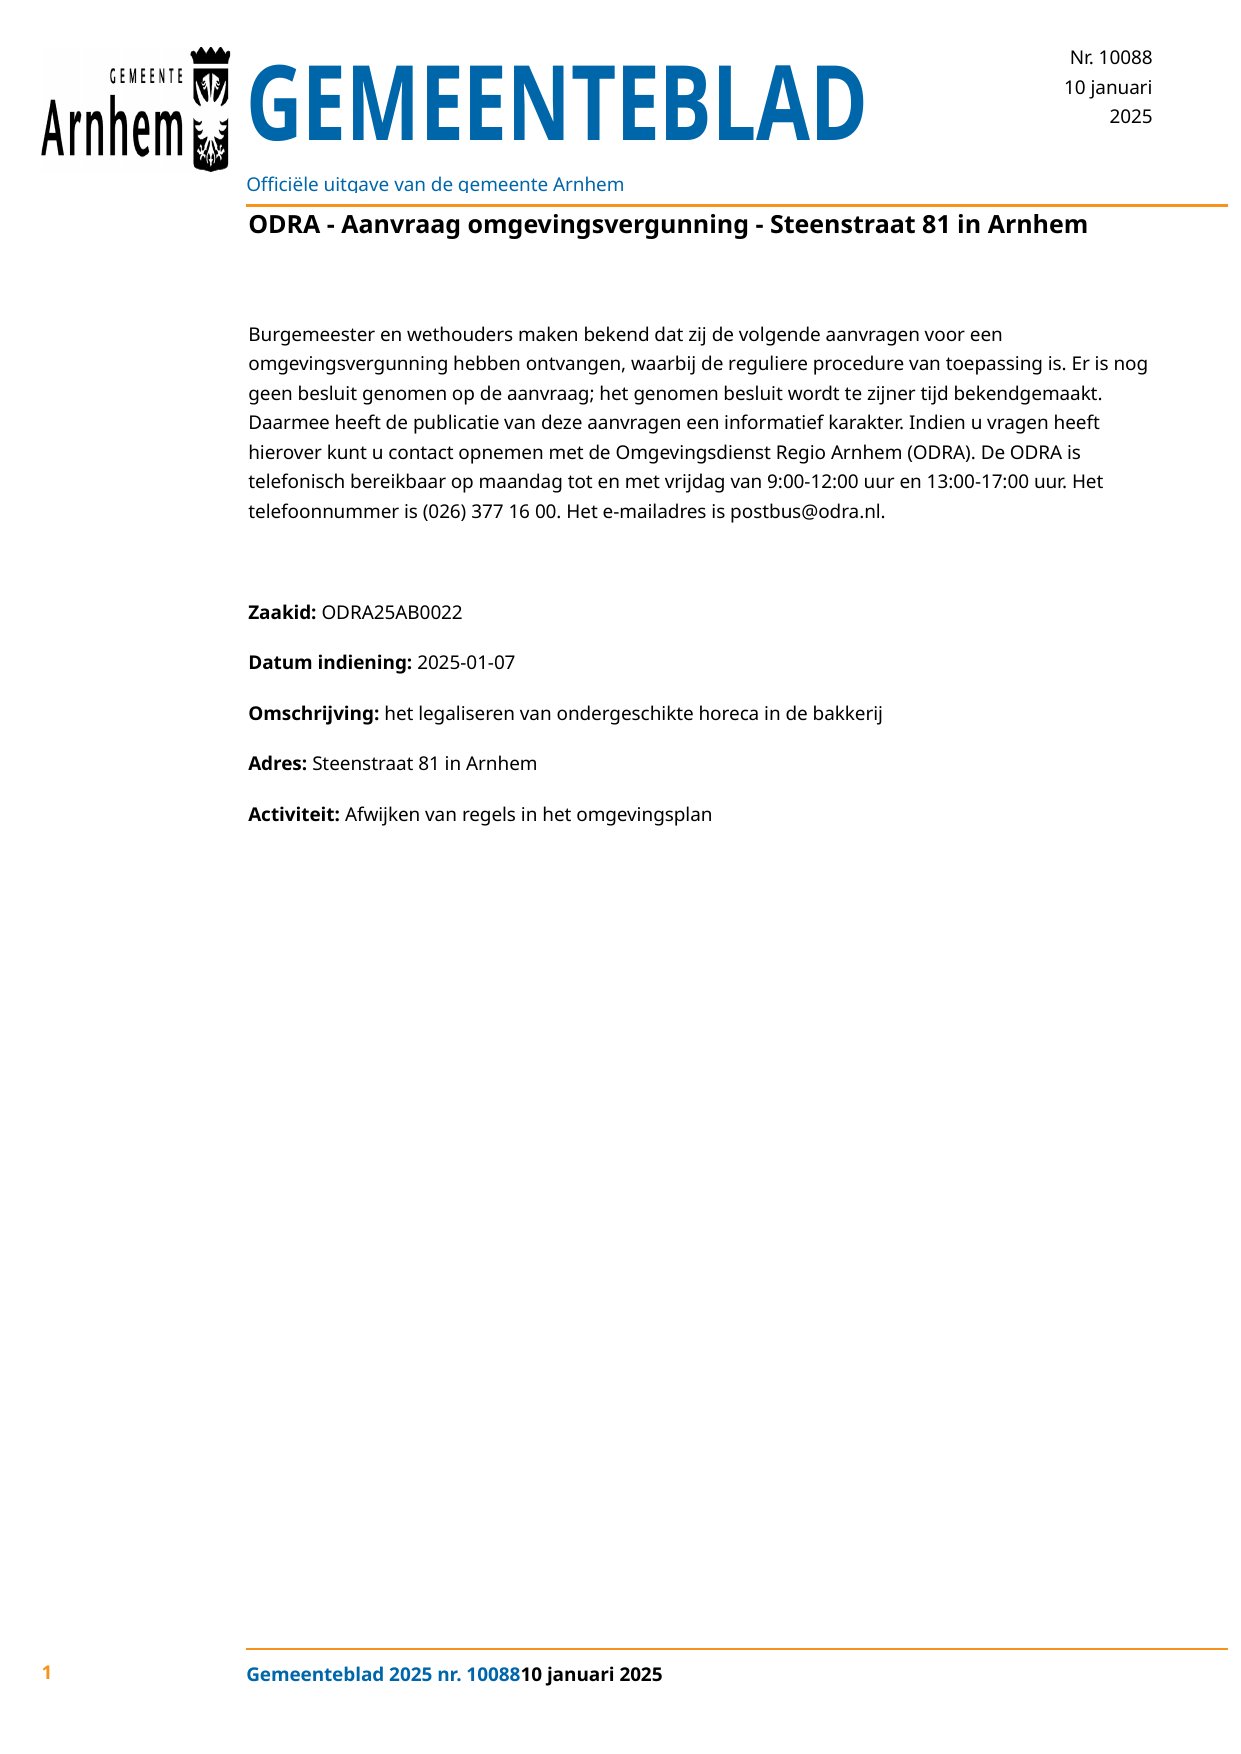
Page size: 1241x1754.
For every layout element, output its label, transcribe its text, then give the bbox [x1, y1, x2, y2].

text Adres: Steenstraat 81 in Arnhem [248, 750, 1152, 776]
text Datum indiening: 2025-01-07 [248, 649, 1152, 675]
picture [41, 47, 231, 172]
text Activiteit: Afwijken van regels in het omgevingsplan [248, 801, 1152, 826]
text Zaakid: ODRA25AB0022 [248, 599, 1152, 625]
text Omschrijving: het legaliseren van ondergeschikte horeca in de bakkerij [248, 700, 1152, 726]
text ODRA - Aanvraag omgevingsvergunning - Steenstraat 81 in Arnhem [248, 207, 1152, 241]
text Burgemeester en wethouders maken bekend dat zij de volgende aanvragen voor een omgevingsvergunning hebben ontvangen, waarbij de reguliere procedure van toepassing is. Er is nog geen besluit genomen op de aanvraag; het genomen besluit wordt te zijner tijd bekendgemaakt. Daarmee heeft de publicatie van deze aanvragen een informatief karakter. Indien u vragen heeft hierover kunt u contact opnemen met de Omgevingsdienst Regio Arnhem (ODRA). De ODRA is telefonisch bereikbaar op maandag tot en met vrijdag van 9:00-12:00 uur en 13:00-17:00 uur. Het telefoonnummer is (026) 377 16 00. Het e-mailadres is postbus@odra.nl. [248, 321, 1152, 524]
